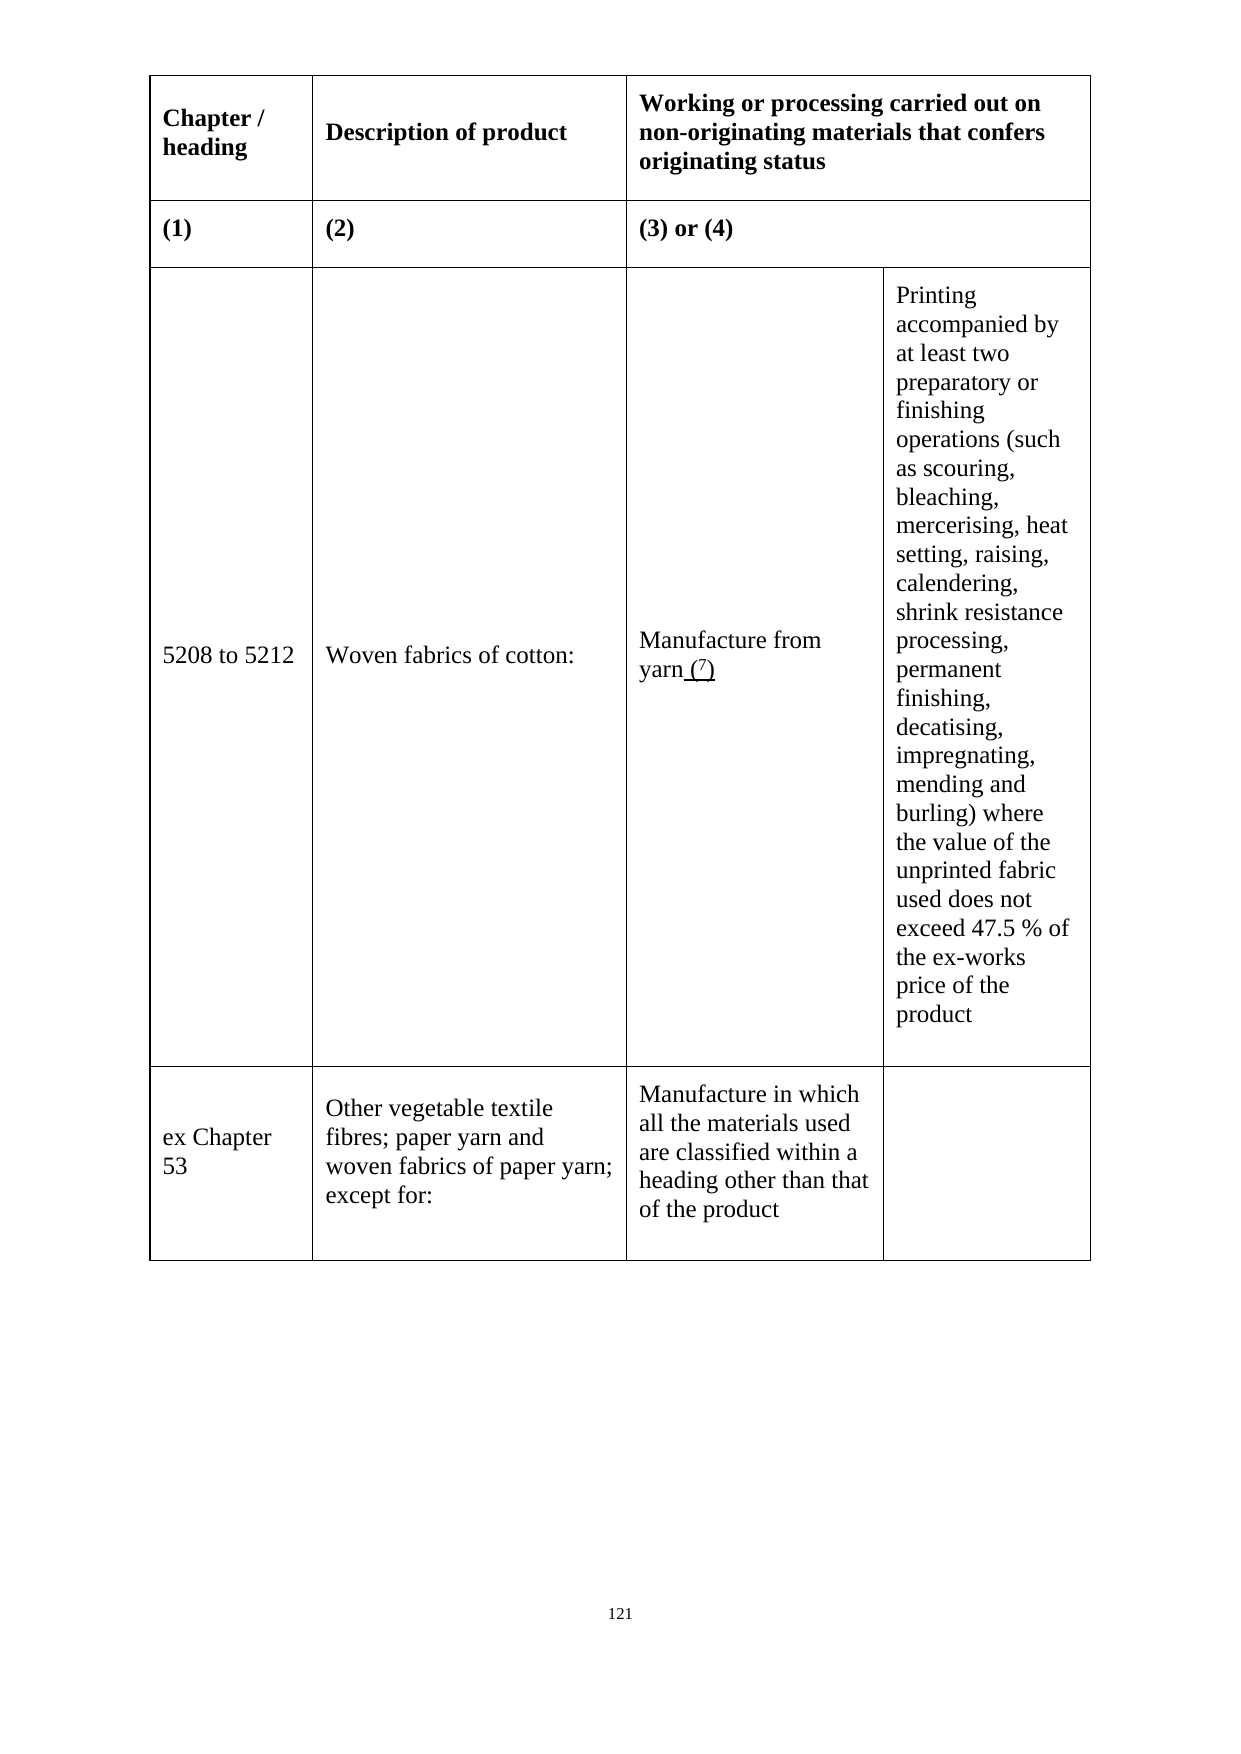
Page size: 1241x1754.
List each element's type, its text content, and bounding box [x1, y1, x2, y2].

table_cell [884, 1067, 1090, 1260]
table_header Chapter / heading [151, 76, 312, 200]
table_cell Woven fabrics of cotton: [313, 268, 626, 1066]
table_cell (1) [151, 201, 312, 267]
table_cell ex Chapter 53 [151, 1067, 312, 1260]
table_cell 5208 to 5212 [151, 268, 312, 1066]
table_header Description of product [313, 76, 626, 200]
table_cell Other vegetable textile fibres; paper yarn and woven fabrics of paper yarn; except for: [313, 1067, 626, 1260]
table_cell (2) [313, 201, 626, 267]
table_cell Manufacture from yarn (7) [627, 268, 883, 1066]
table_cell (3) or (4) [627, 201, 1090, 267]
table_header Working or processing carried out on non‐originating materials that confers originating status [627, 76, 1090, 200]
table_cell Printing accompanied by at least two preparatory or finishing operations (such as scouring, bleaching, mercerising, heat setting, raising, calendering, shrink resistance processing, permanent finishing, decatising, impregnating, mending and burling) where the value of the unprinted fabric used does not exceed 47.5 % of the ex‐works price of the product [884, 268, 1090, 1066]
table_cell Manufacture in which all the materials used are classified within a heading other than that of the product [627, 1067, 883, 1260]
